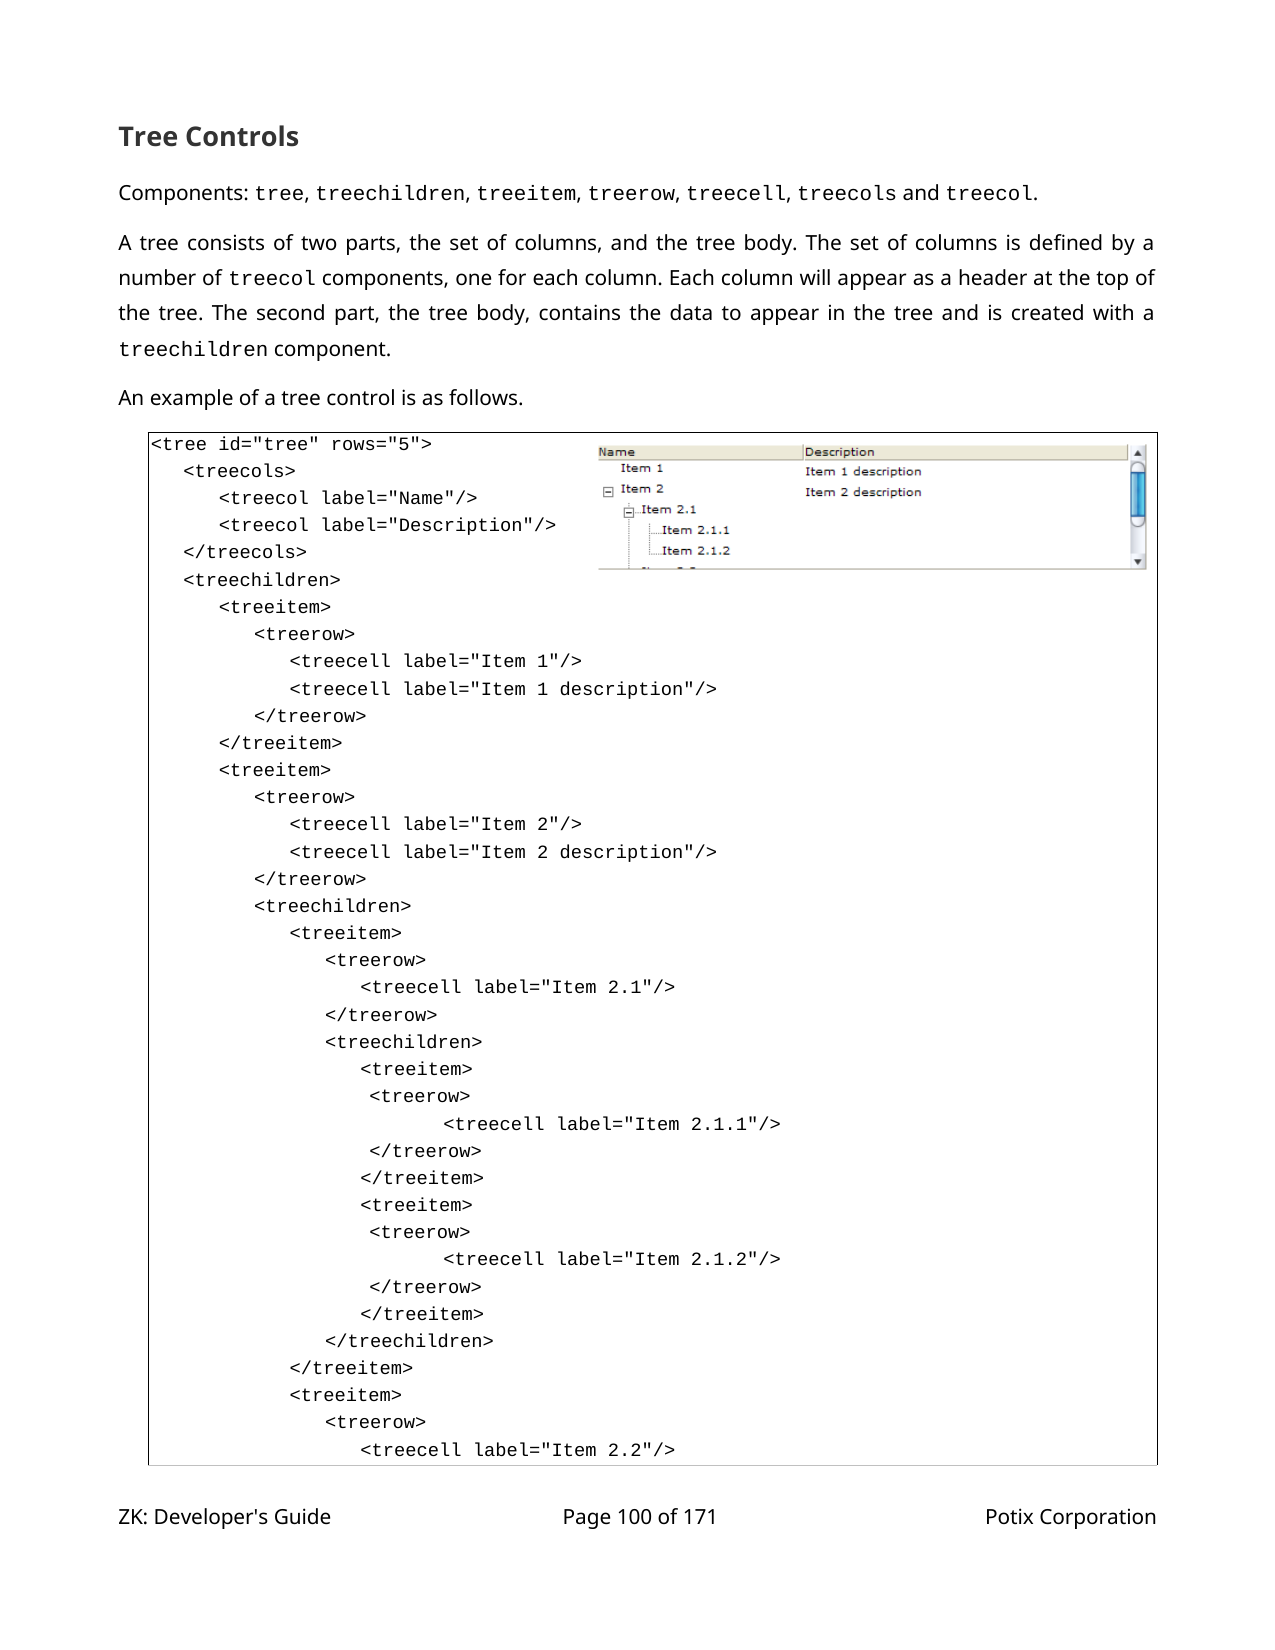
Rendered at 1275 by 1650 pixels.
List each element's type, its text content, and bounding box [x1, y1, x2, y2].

text <treerow> [149, 622, 1157, 646]
text <treecell label="Item 2.2"/> [149, 1438, 1157, 1465]
text </treerow> [149, 703, 1157, 728]
text <treeitem> [149, 595, 1157, 619]
text <treeitem> [149, 1383, 1157, 1407]
text <treecol label="Description"/> [149, 513, 594, 537]
text <treecols> [149, 459, 594, 483]
text </treeitem> [149, 1166, 1157, 1190]
text </treerow> [149, 1003, 1157, 1027]
text <treecell label="Item 2.1.2"/> [149, 1247, 1157, 1272]
text </treeitem> [149, 731, 1157, 755]
picture [594, 441, 1150, 572]
text <treecell label="Item 1 description"/> [149, 676, 1157, 701]
text Components: tree, treechildren, treeitem, treerow, treecell, treecols and treecol. [118, 178, 1157, 207]
text </treerow> [149, 867, 1157, 891]
text </treerow> [149, 1138, 1157, 1163]
text <treechildren> [149, 568, 1157, 592]
text <treerow> [149, 1220, 1157, 1244]
text </treeitem> [149, 1356, 1157, 1380]
text </treeitem> [149, 1302, 1157, 1326]
text <treecol label="Name"/> [149, 486, 594, 510]
text <treeitem> [149, 758, 1157, 782]
text An example of a tree control is as follows. [118, 383, 1157, 411]
text <treechildren> [149, 894, 1157, 918]
text <treecell label="Item 2.1"/> [149, 975, 1157, 1000]
text <treeitem> [149, 1057, 1157, 1081]
text </treerow> [149, 1274, 1157, 1299]
text <treerow> [149, 1410, 1157, 1435]
text <treecell label="Item 1"/> [149, 649, 1157, 673]
text <treeitem> [149, 1193, 1157, 1217]
text A tree consists of two parts, the set of columns, and the tree body. The set of columns is defined by a number of treecol components, one for each column. Each column will appear as a header at the top of the tree. The second part, the tree body, contains the data to appear in the tree and is created with a treechildren component. [118, 228, 1157, 362]
text <treerow> [149, 948, 1157, 972]
text </treechildren> [149, 1329, 1157, 1353]
text <treeitem> [149, 921, 1157, 945]
text <tree id="tree" rows="5"> [149, 433, 1157, 456]
subtitle Tree Controls [118, 118, 1157, 155]
text </treecols> [149, 540, 594, 565]
text <treecell label="Item 2 description"/> [149, 839, 1157, 864]
text <treerow> [149, 785, 1157, 809]
text <treecell label="Item 2.1.1"/> [149, 1111, 1157, 1136]
text <treecell label="Item 2"/> [149, 812, 1157, 837]
text <treerow> [149, 1084, 1157, 1108]
text <treechildren> [149, 1030, 1157, 1054]
